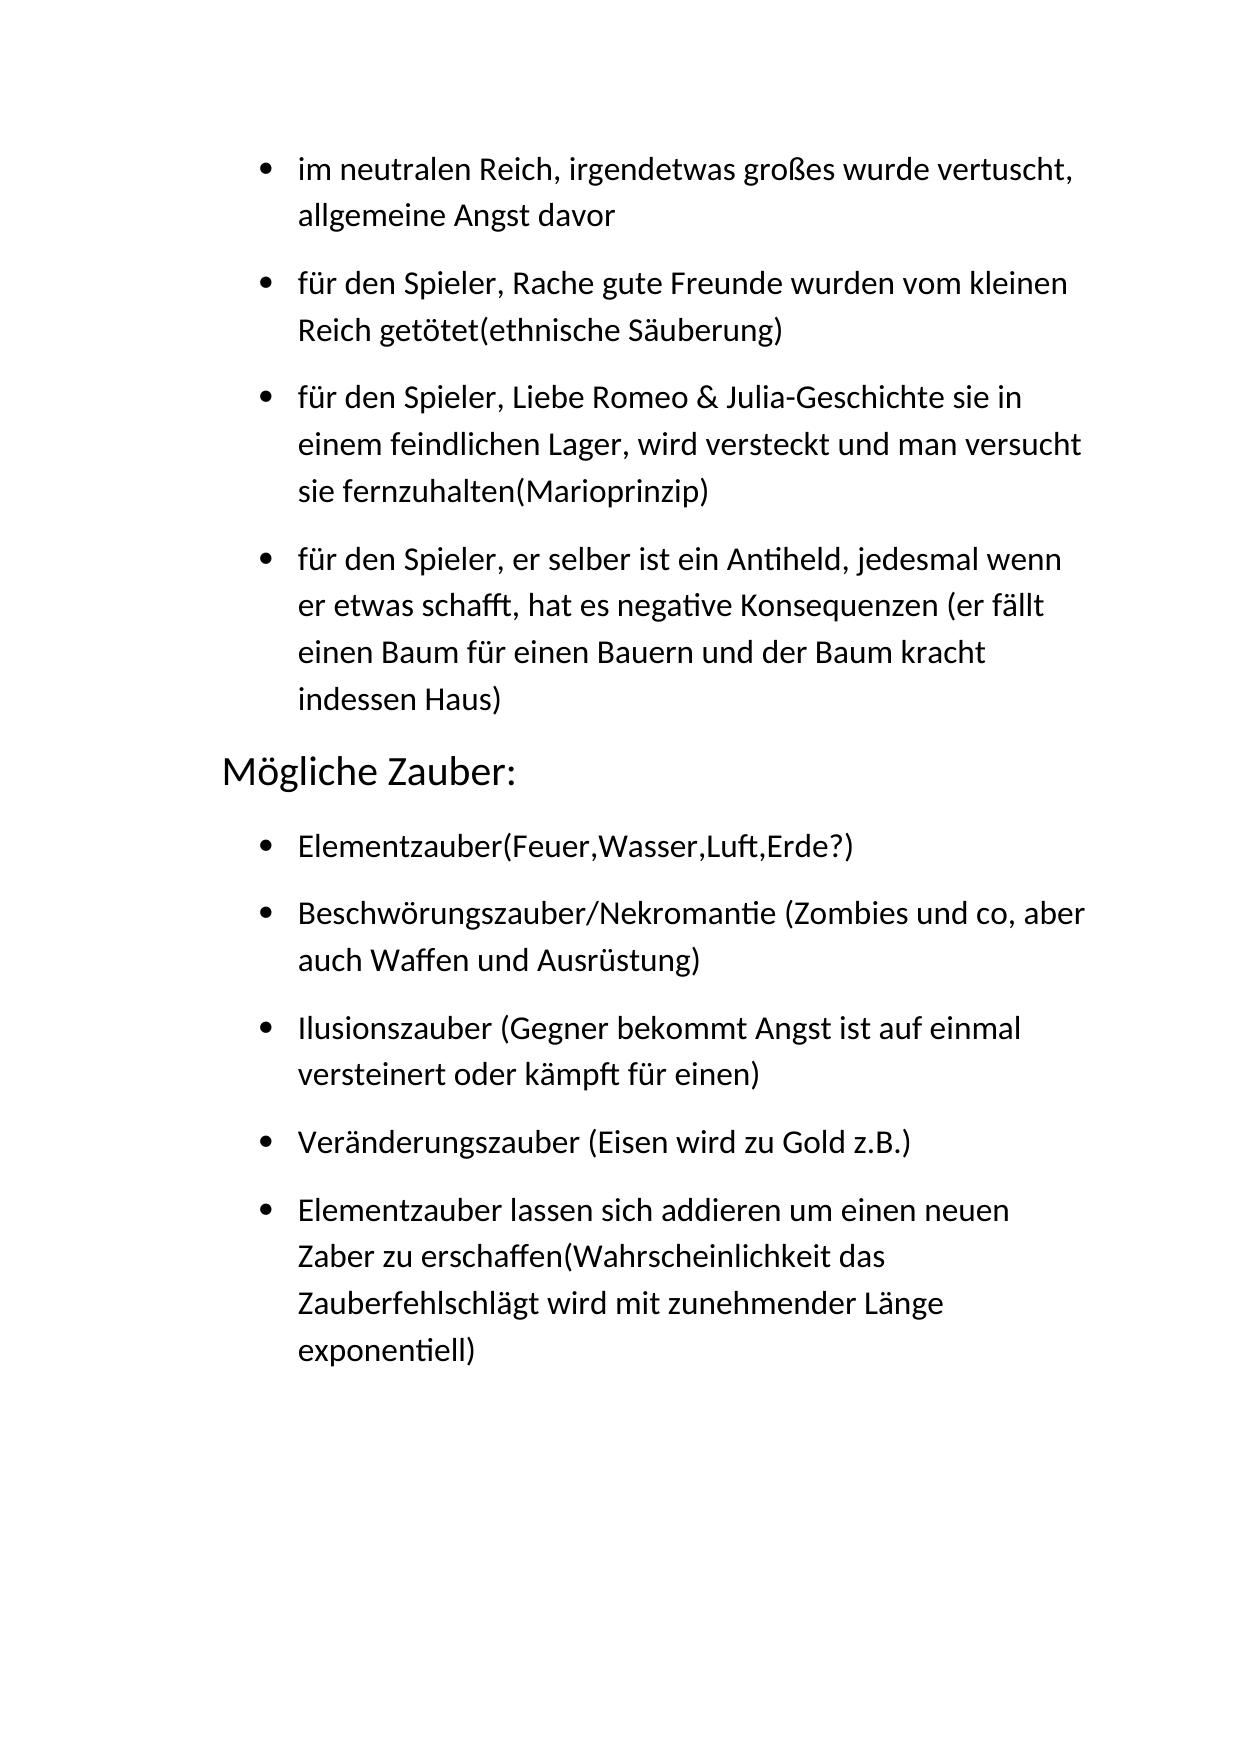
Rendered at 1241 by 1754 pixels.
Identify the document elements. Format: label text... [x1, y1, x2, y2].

list Elementzauber(Feuer,Wasser,Luft,Erde?) [260, 825, 1093, 865]
text Mögliche Zauber: [221, 745, 1093, 796]
list für den Spieler, Rache gute Freunde wurden vom kleinen Reich getötet(ethnische Säuberung) [260, 262, 1093, 349]
list für den Spieler, er selber ist ein Antiheld, jedesmal wenn er etwas schafft, hat es negative Konsequenzen (er fällt einen Baum für einen Bauern und der Baum kracht indessen Haus) [260, 537, 1093, 718]
list im neutralen Reich, irgendetwas großes wurde vertuscht, allgemeine Angst davor [260, 148, 1093, 235]
list Beschwörungszauber/Nekromantie (Zombies und co, aber auch Waffen und Ausrüstung) [260, 892, 1093, 980]
list für den Spieler, Liebe Romeo & Julia-Geschichte sie in einem feindlichen Lager, wird versteckt und man versucht sie fernzuhalten(Marioprinzip) [260, 376, 1093, 511]
list Veränderungszauber (Eisen wird zu Gold z.B.) [260, 1121, 1093, 1162]
list Elementzauber lassen sich addieren um einen neuen Zaber zu erschaffen(Wahrscheinlichkeit das Zauberfehlschlägt wird mit zunehmender Länge exponentiell) [260, 1189, 1093, 1370]
list Ilusionszauber (Gegner bekommt Angst ist auf einmal versteinert oder kämpft für einen) [260, 1007, 1093, 1094]
